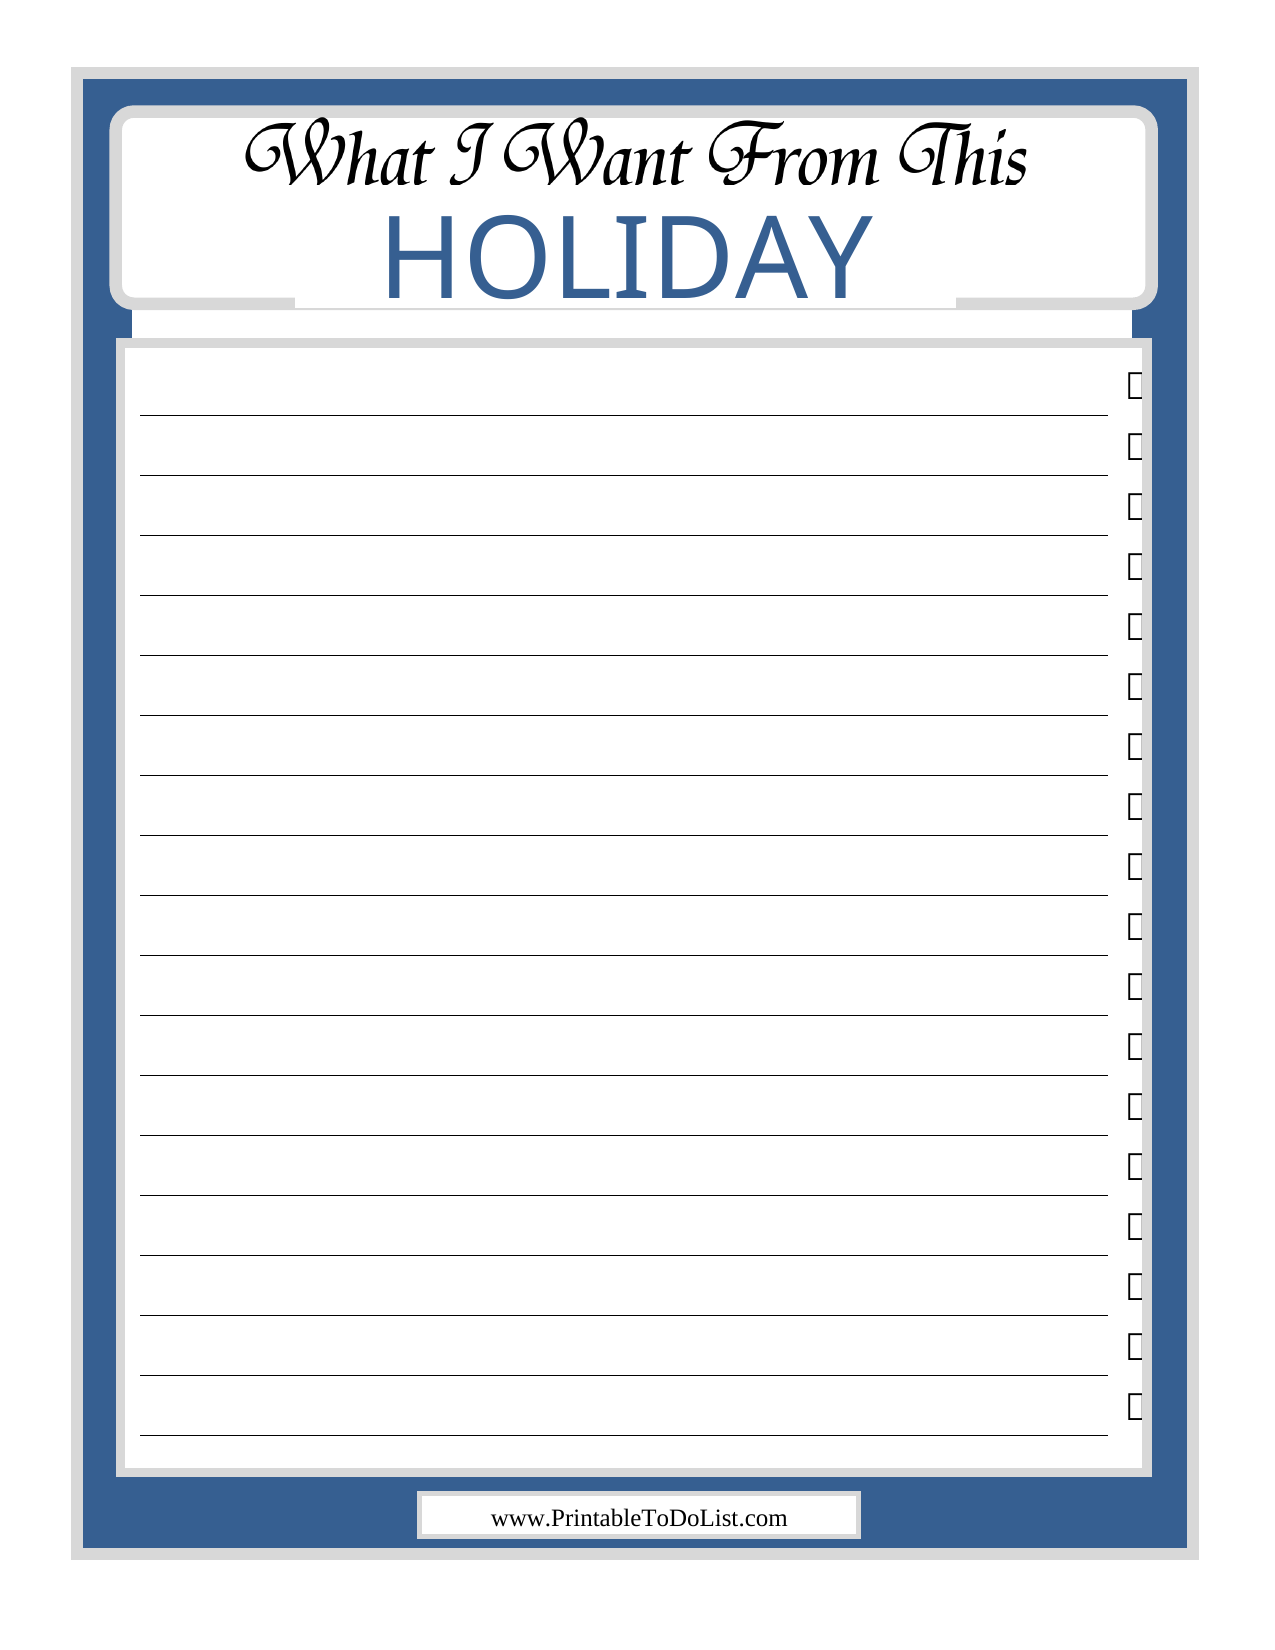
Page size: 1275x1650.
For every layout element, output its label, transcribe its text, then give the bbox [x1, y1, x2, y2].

table_cell [140, 1256, 1108, 1315]
table_cell  [1108, 1195, 1142, 1255]
table_cell  [1108, 1015, 1142, 1075]
table_cell  [1108, 595, 1142, 655]
table_cell  [1108, 715, 1142, 775]
table_cell  [1108, 895, 1142, 955]
table_cell [140, 536, 1108, 595]
table_header  [1108, 355, 1142, 415]
table_cell  [1108, 655, 1142, 715]
table_cell  [1108, 415, 1142, 475]
table_cell  [1108, 1315, 1142, 1375]
table_cell [140, 1376, 1108, 1435]
text HOLIDAY [310, 176, 941, 300]
table_cell  [1108, 955, 1142, 1015]
table_cell [140, 776, 1108, 835]
table_cell  [1108, 1255, 1142, 1315]
table_header [140, 355, 1108, 415]
table_cell [140, 836, 1108, 895]
table_cell  [1108, 1375, 1142, 1435]
table_cell  [1108, 835, 1142, 895]
table_cell  [1108, 775, 1142, 835]
table_cell  [1108, 475, 1142, 535]
table_cell [140, 1016, 1108, 1075]
table_cell [140, 596, 1108, 655]
table_cell [140, 476, 1108, 535]
table_cell [140, 1076, 1108, 1135]
table_cell [140, 716, 1108, 775]
table_cell [140, 416, 1108, 475]
table_cell  [1108, 1075, 1142, 1135]
table_cell [140, 1136, 1108, 1195]
table_cell [140, 656, 1108, 715]
table_cell  [1108, 535, 1142, 595]
table_cell [140, 1316, 1108, 1375]
table_cell [140, 896, 1108, 955]
text www.PrintableToDoList.com [437, 1503, 841, 1527]
table_cell  [1108, 1135, 1142, 1195]
table_cell [140, 956, 1108, 1015]
table_cell [140, 1196, 1108, 1255]
